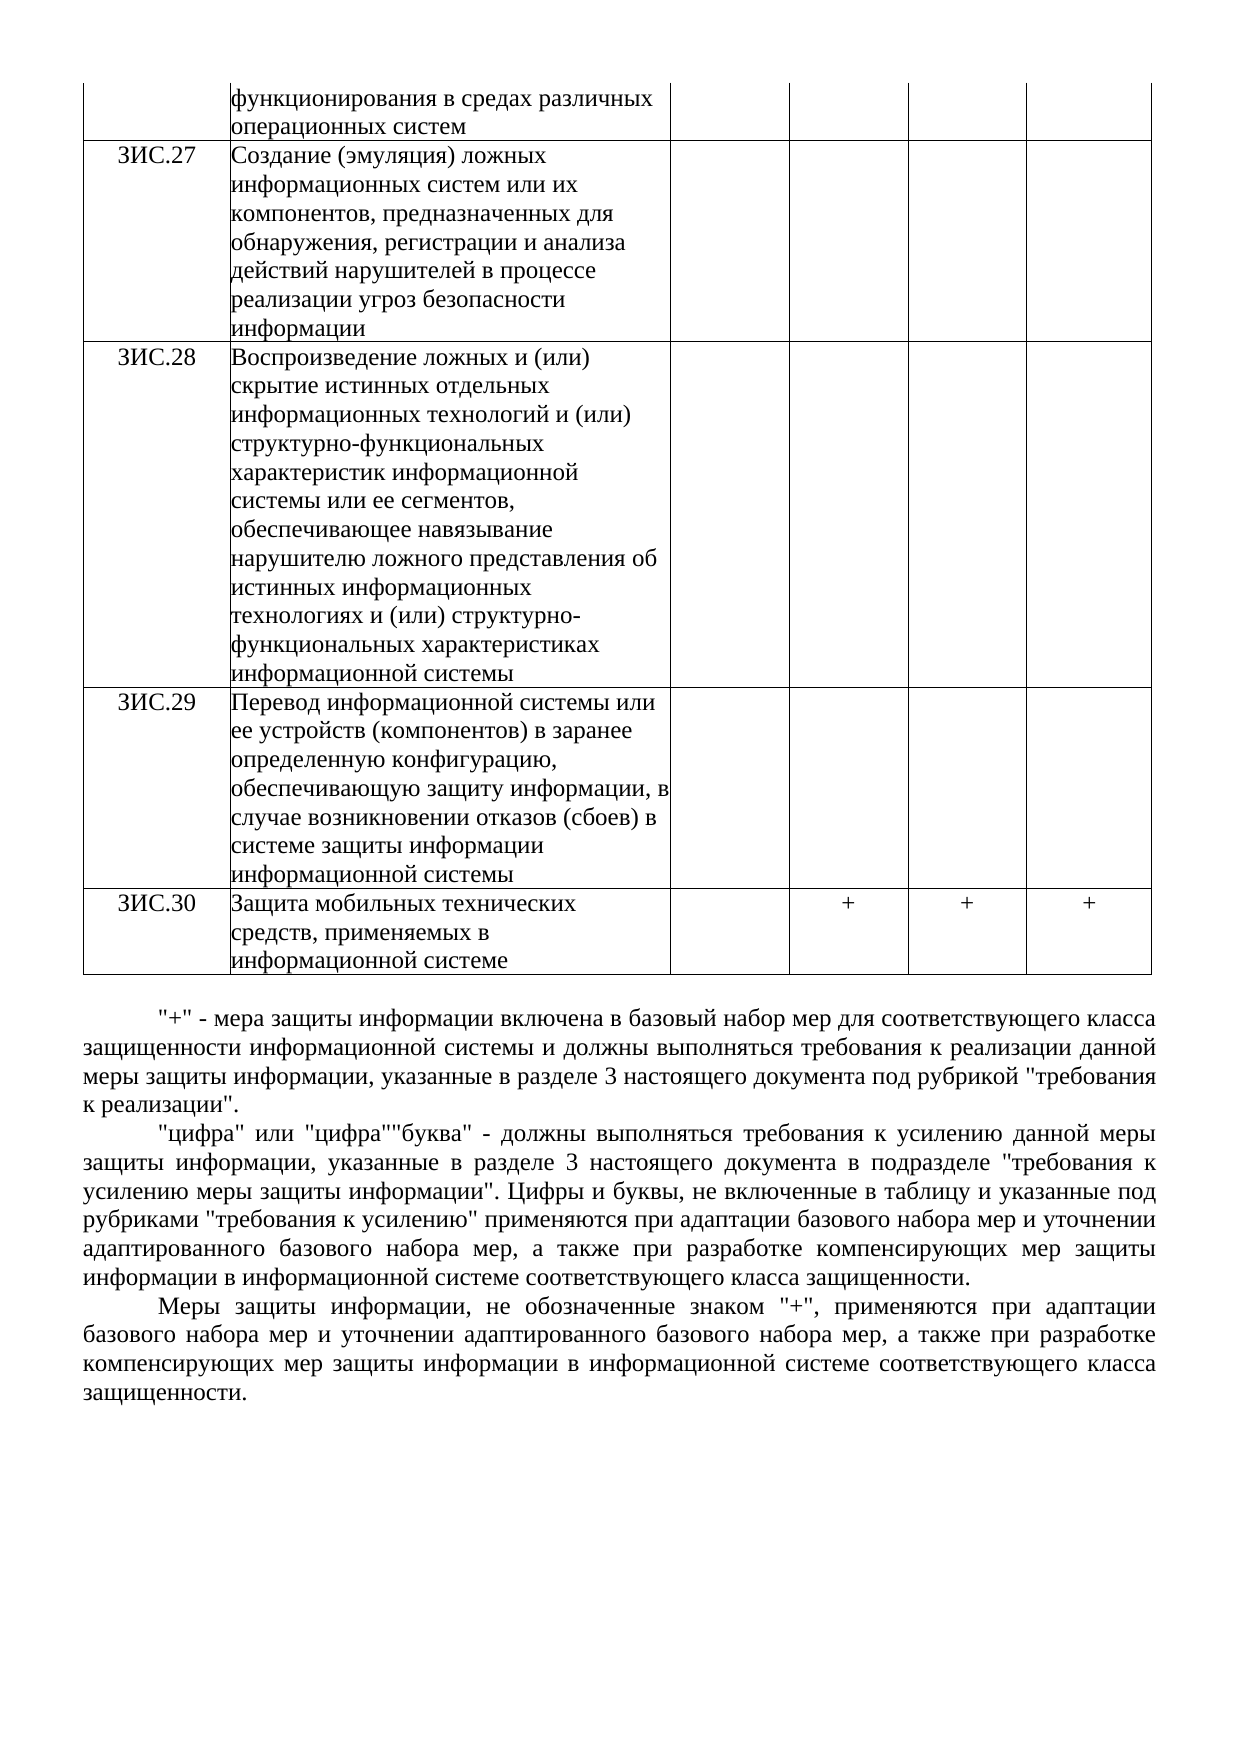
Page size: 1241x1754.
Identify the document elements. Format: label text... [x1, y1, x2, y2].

table_cell ЗИС.29 [84, 688, 230, 888]
table_cell [671, 889, 789, 974]
table_cell + [790, 889, 908, 974]
table_cell ЗИС.28 [84, 342, 230, 687]
table_cell [909, 342, 1026, 687]
table_cell [790, 342, 908, 687]
table_cell [790, 141, 908, 341]
table_cell Защита мобильных технических средств, применяемых в информационной системе [231, 889, 670, 974]
table_cell + [909, 889, 1026, 974]
table_cell [671, 342, 789, 687]
table_cell [1027, 342, 1151, 687]
text Меры защиты информации, не обозначенные знаком "+", применяются при адаптации базового набора мер и уточнении адаптированного базового набора мер, а также при разработке компенсирующих мер защиты информации в информационной системе соответствующего класса защищенности. [83, 1291, 1157, 1406]
table_cell [84, 83, 230, 140]
table_cell [790, 688, 908, 888]
table_cell [909, 688, 1026, 888]
table_cell [671, 141, 789, 341]
table_cell [909, 141, 1026, 341]
table_cell [671, 688, 789, 888]
table_cell [1027, 688, 1151, 888]
table_cell [1027, 83, 1151, 140]
table_cell функционирования в средах различных операционных систем [231, 83, 670, 140]
table_cell Создание (эмуляция) ложных информационных систем или их компонентов, предназначенных для обнаружения, регистрации и анализа действий нарушителей в процессе реализации угроз безопасности информации [231, 141, 670, 341]
table_cell [671, 83, 789, 140]
table_cell Воспроизведение ложных и (или) скрытие истинных отдельных информационных технологий и (или) структурно-функциональных характеристик информационной системы или ее сегментов, обеспечивающее навязывание нарушителю ложного представления об истинных информационных технологиях и (или) структурно-функциональных характеристиках информационной системы [231, 342, 670, 687]
table_cell ЗИС.30 [84, 889, 230, 974]
table_cell ЗИС.27 [84, 141, 230, 341]
table_cell + [1027, 889, 1151, 974]
table_cell [790, 83, 908, 140]
table_cell [1027, 141, 1151, 341]
text "цифра" или "цифра""буква" - должны выполняться требования к усилению данной меры защиты информации, указанные в разделе 3 настоящего документа в подразделе "требования к усилению меры защиты информации". Цифры и буквы, не включенные в таблицу и указанные под рубриками "требования к усилению" применяются при адаптации базового набора мер и уточнении адаптированного базового набора мер, а также при разработке компенсирующих мер защиты информации в информационной системе соответствующего класса защищенности. [83, 1118, 1157, 1291]
table_cell Перевод информационной системы или ее устройств (компонентов) в заранее определенную конфигурацию, обеспечивающую защиту информации, в случае возникновении отказов (сбоев) в системе защиты информации информационной системы [231, 688, 670, 888]
table_cell [909, 83, 1026, 140]
text "+" - мера защиты информации включена в базовый набор мер для соответствующего класса защищенности информационной системы и должны выполняться требования к реализации данной меры защиты информации, указанные в разделе 3 настоящего документа под рубрикой "требования к реализации". [83, 1003, 1157, 1118]
